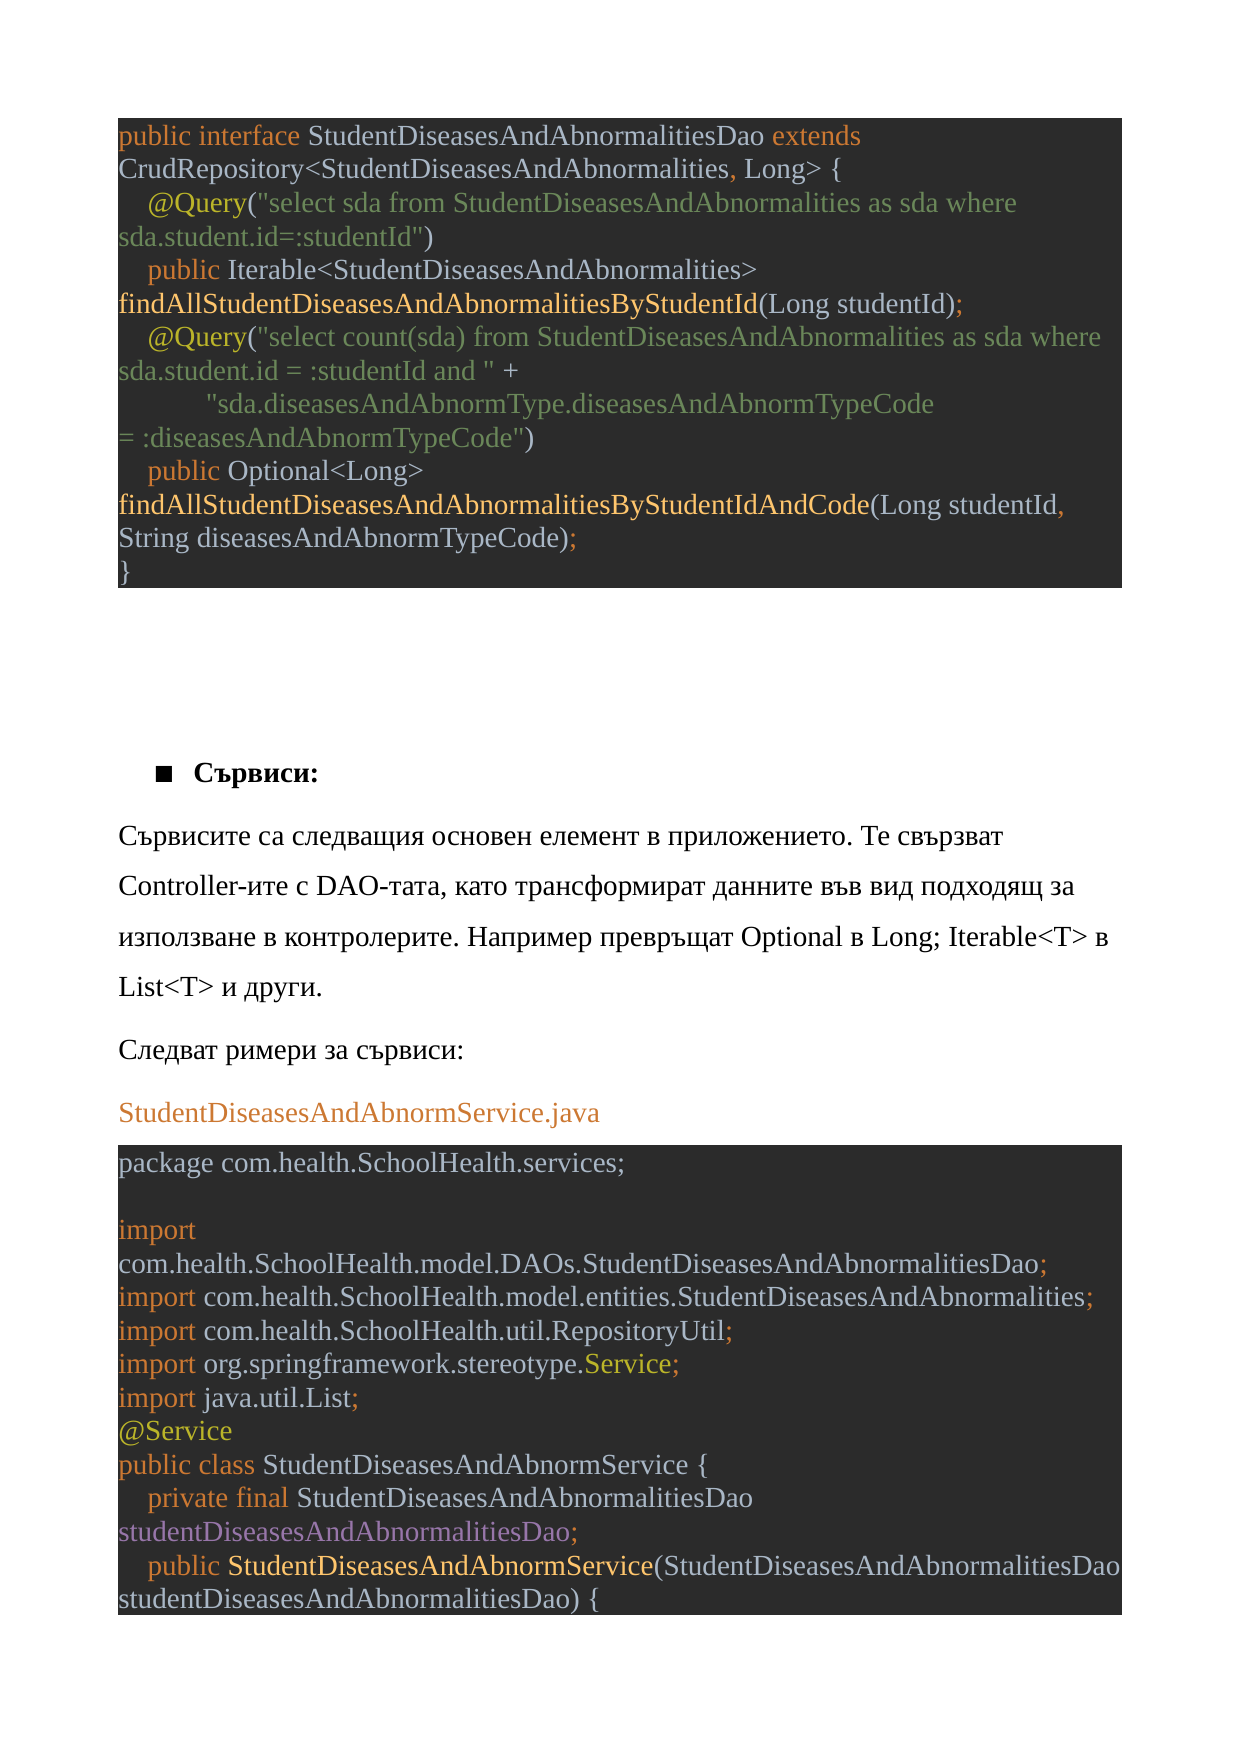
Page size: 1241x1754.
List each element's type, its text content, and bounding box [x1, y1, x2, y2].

text private final StudentDiseasesAndAbnormalitiesDao studentDiseasesAndAbnormalitiesDao; [118, 1481, 1122, 1548]
text import org.springframework.stereotype.Service; [118, 1346, 1122, 1380]
text import com.health.SchoolHealth.util.RepositoryUtil; [118, 1313, 1122, 1346]
text public Optional<Long> findAllStudentDiseasesAndAbnormalitiesByStudentIdAndCode(Long studentId, String diseasesAndAbnormTypeCode); [118, 453, 1122, 554]
text import com.health.SchoolHealth.model.entities.StudentDiseasesAndAbnormalities; [118, 1279, 1122, 1313]
text "sda.diseasesAndAbnormType.diseasesAndAbnormTypeCode = :diseasesAndAbnormTypeCode") [118, 386, 1122, 453]
text package com.health.SchoolHealth.services; [118, 1145, 1122, 1179]
text Следват римери за сървиси: [118, 1032, 1122, 1066]
text StudentDiseasesAndAbnormService.java [118, 1095, 1122, 1128]
text } [118, 554, 1122, 588]
text import java.util.List; [118, 1380, 1122, 1413]
text @Query("select sda from StudentDiseasesAndAbnormalities as sda where sda.student.id=:studentId") [118, 185, 1122, 252]
text public Iterable<StudentDiseasesAndAbnormalities> findAllStudentDiseasesAndAbnormalitiesByStudentId(Long studentId); [118, 252, 1122, 319]
text Сървисите са следващия основен елемент в приложението. Те свързват Controller-ите с DAO-тата, като трансформират данните във вид подходящ за използване в контролерите. Например превръщат Optional в Long; Iterable<T> в List<T> и други. [118, 818, 1122, 1003]
text public interface StudentDiseasesAndAbnormalitiesDao extends CrudRepository<StudentDiseasesAndAbnormalities, Long> { [118, 118, 1122, 185]
text public StudentDiseasesAndAbnormService(StudentDiseasesAndAbnormalitiesDao studentDiseasesAndAbnormalitiesDao) { [118, 1548, 1122, 1615]
text @Service [118, 1413, 1122, 1447]
list Сървиси: [156, 755, 1122, 789]
text import com.health.SchoolHealth.model.DAOs.StudentDiseasesAndAbnormalitiesDao; [118, 1212, 1122, 1279]
text @Query("select count(sda) from StudentDiseasesAndAbnormalities as sda where sda.student.id = :studentId and " + [118, 319, 1122, 386]
text public class StudentDiseasesAndAbnormService { [118, 1447, 1122, 1481]
